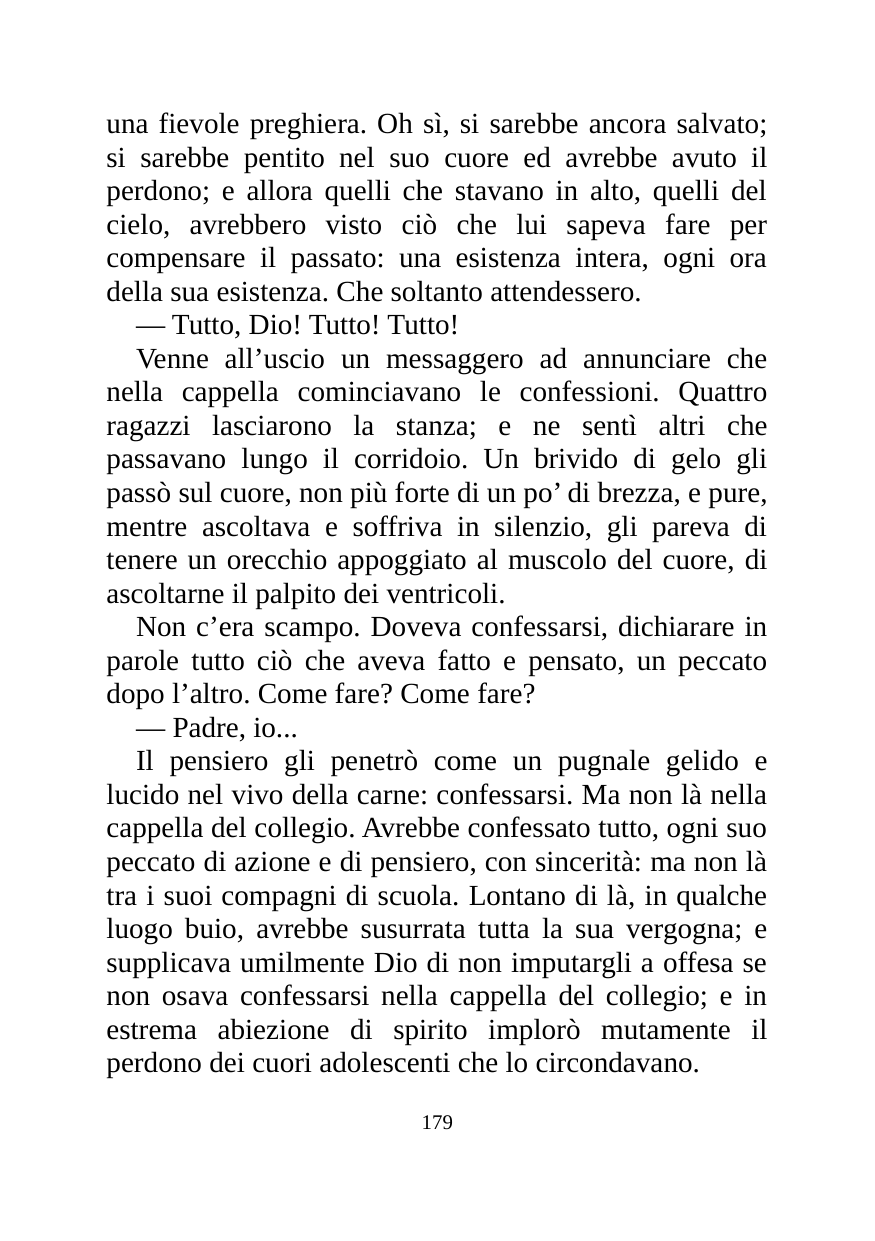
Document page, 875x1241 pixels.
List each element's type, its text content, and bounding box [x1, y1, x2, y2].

text Non c’era scampo. Doveva confessarsi, dichiarare in parole tutto ciò che aveva fatto e pensato, un peccato dopo l’altro. Come fare? Come fare? [106, 609, 768, 710]
text una fievole preghiera. Oh sì, si sarebbe ancora salvato; si sarebbe pentito nel suo cuore ed avrebbe avuto il perdono; e allora quelli che stavano in alto, quelli del cielo, avrebbero visto ciò che lui sapeva fare per compensare il passato: una esistenza intera, ogni ora della sua esistenza. Che soltanto attendessero. [106, 106, 768, 307]
text Venne all’uscio un messaggero ad annunciare che nella cappella cominciavano le confessioni. Quattro ragazzi lasciarono la stanza; e ne sentì altri che passavano lungo il corridoio. Un brivido di gelo gli passò sul cuore, non più forte di un po’ di brezza, e pure, mentre ascoltava e soffriva in silenzio, gli pareva di tenere un orecchio appoggiato al muscolo del cuore, di ascoltarne il palpito dei ventricoli. [106, 341, 768, 609]
text — Tutto, Dio! Tutto! Tutto! [106, 307, 768, 341]
text Il pensiero gli penetrò come un pugnale gelido e lucido nel vivo della carne: confessarsi. Ma non là nella cappella del collegio. Avrebbe confessato tutto, ogni suo peccato di azione e di pensiero, con sincerità: ma non là tra i suoi compagni di scuola. Lontano di là, in qualche luogo buio, avrebbe susurrata tutta la sua vergogna; e supplicava umilmente Dio di non imputargli a offesa se non osava confessarsi nella cappella del collegio; e in estrema abiezione di spirito implorò mutamente il perdono dei cuori adolescenti che lo circondavano. [106, 743, 768, 1079]
text — Padre, io... [106, 710, 768, 743]
